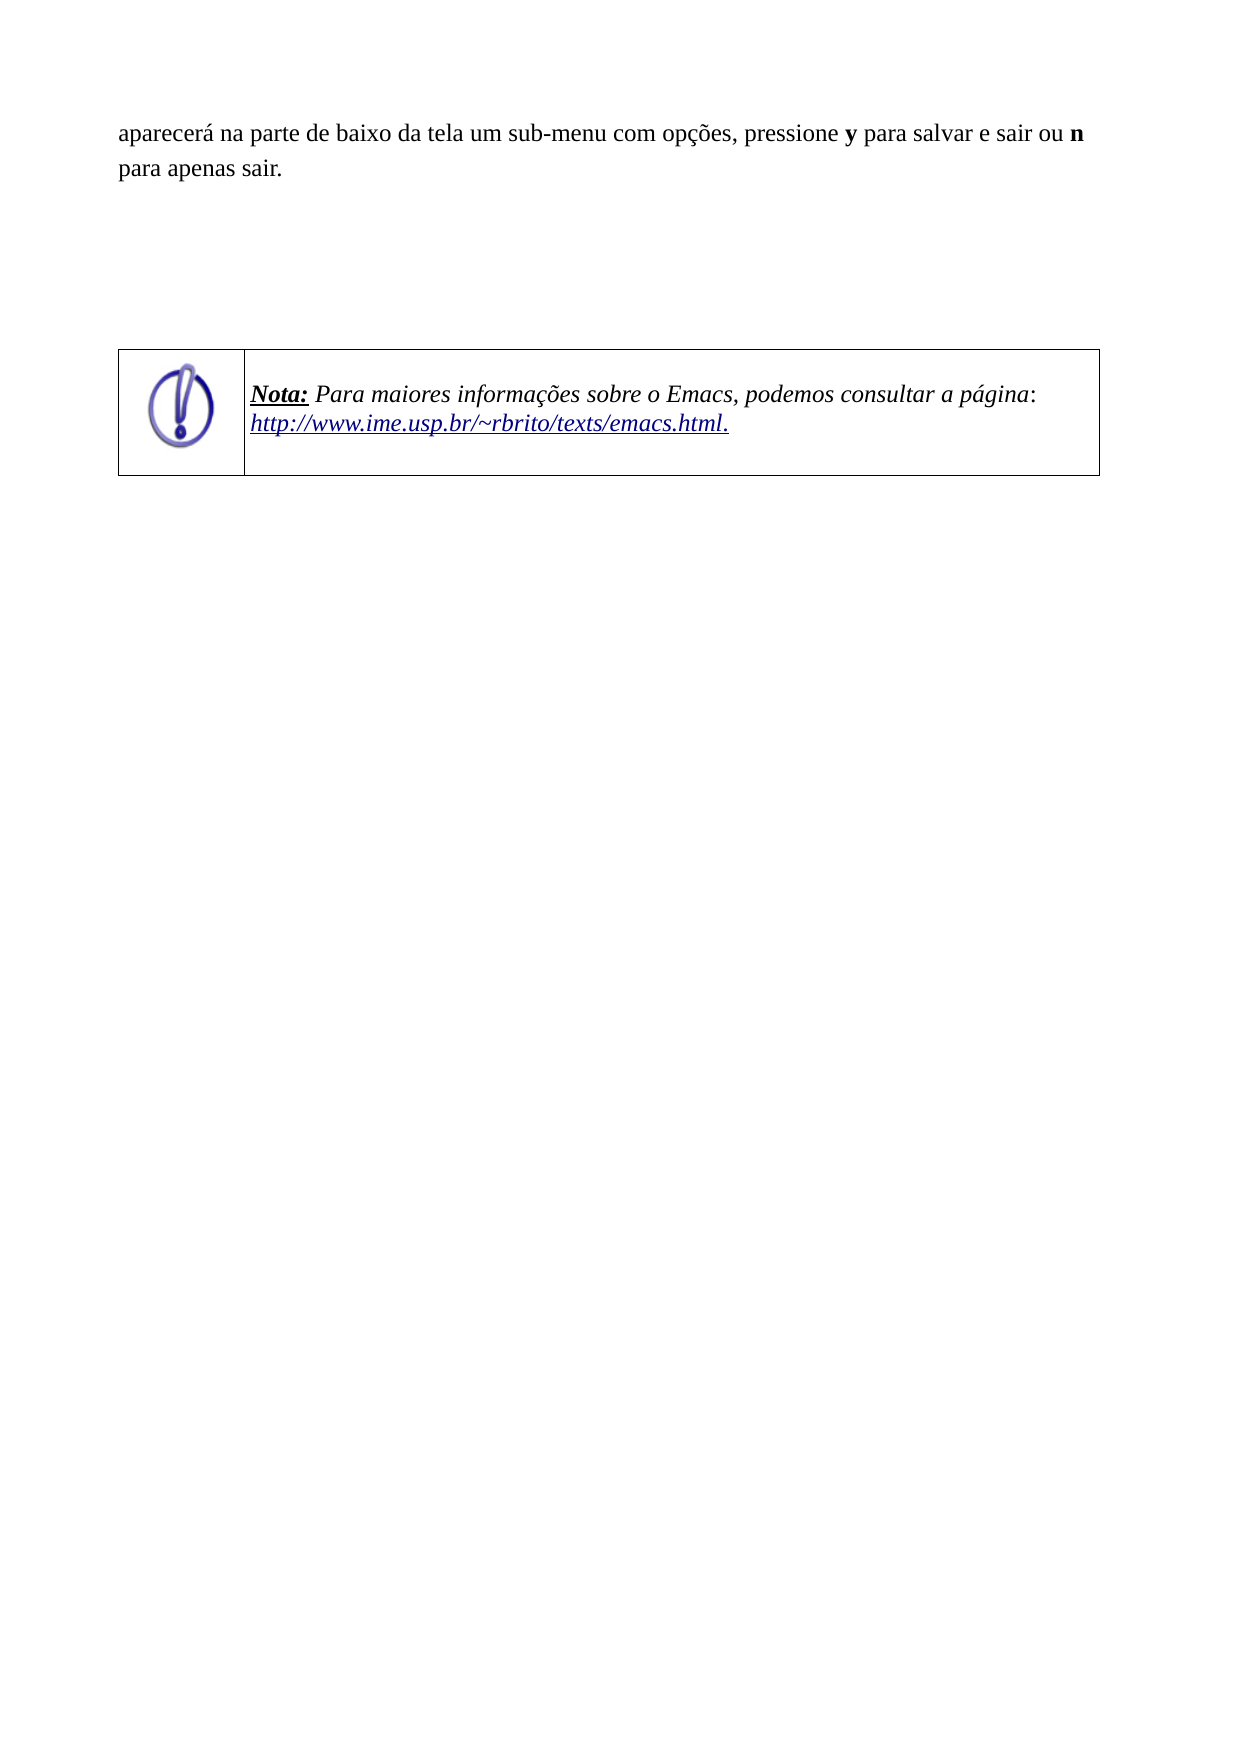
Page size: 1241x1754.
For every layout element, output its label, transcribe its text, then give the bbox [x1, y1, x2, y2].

table_header Nota: Para maiores informações sobre o Emacs, podemos consultar a página: http://www.ime.usp.br/~rbrito/texts/emacs.html. [245, 350, 1099, 475]
text aparecerá na parte de baixo da tela um sub-menu com opções, pressione y para salvar e sair ou n para apenas sair. [118, 118, 1122, 181]
picture [144, 363, 219, 453]
table_header [119, 350, 244, 475]
